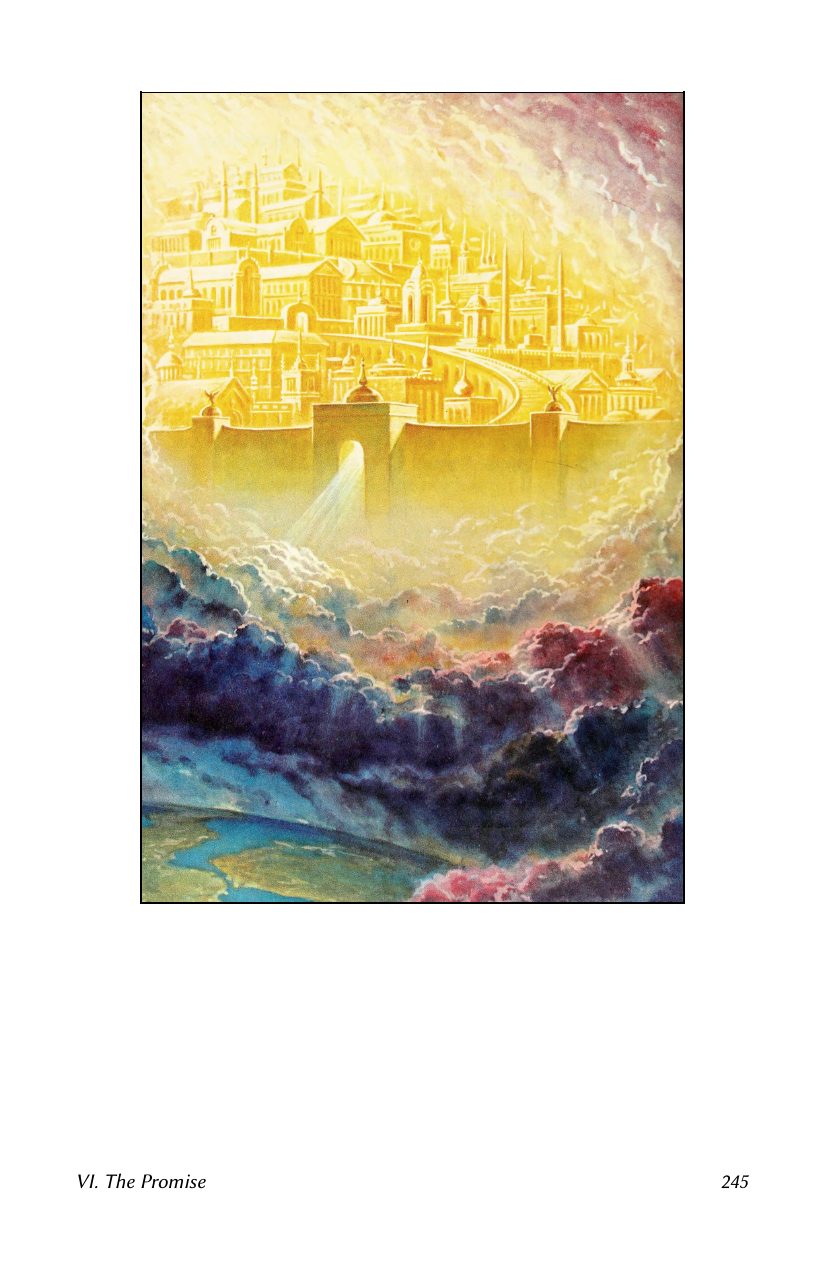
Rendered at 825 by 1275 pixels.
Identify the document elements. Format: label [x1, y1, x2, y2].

picture [142, 93, 683, 902]
